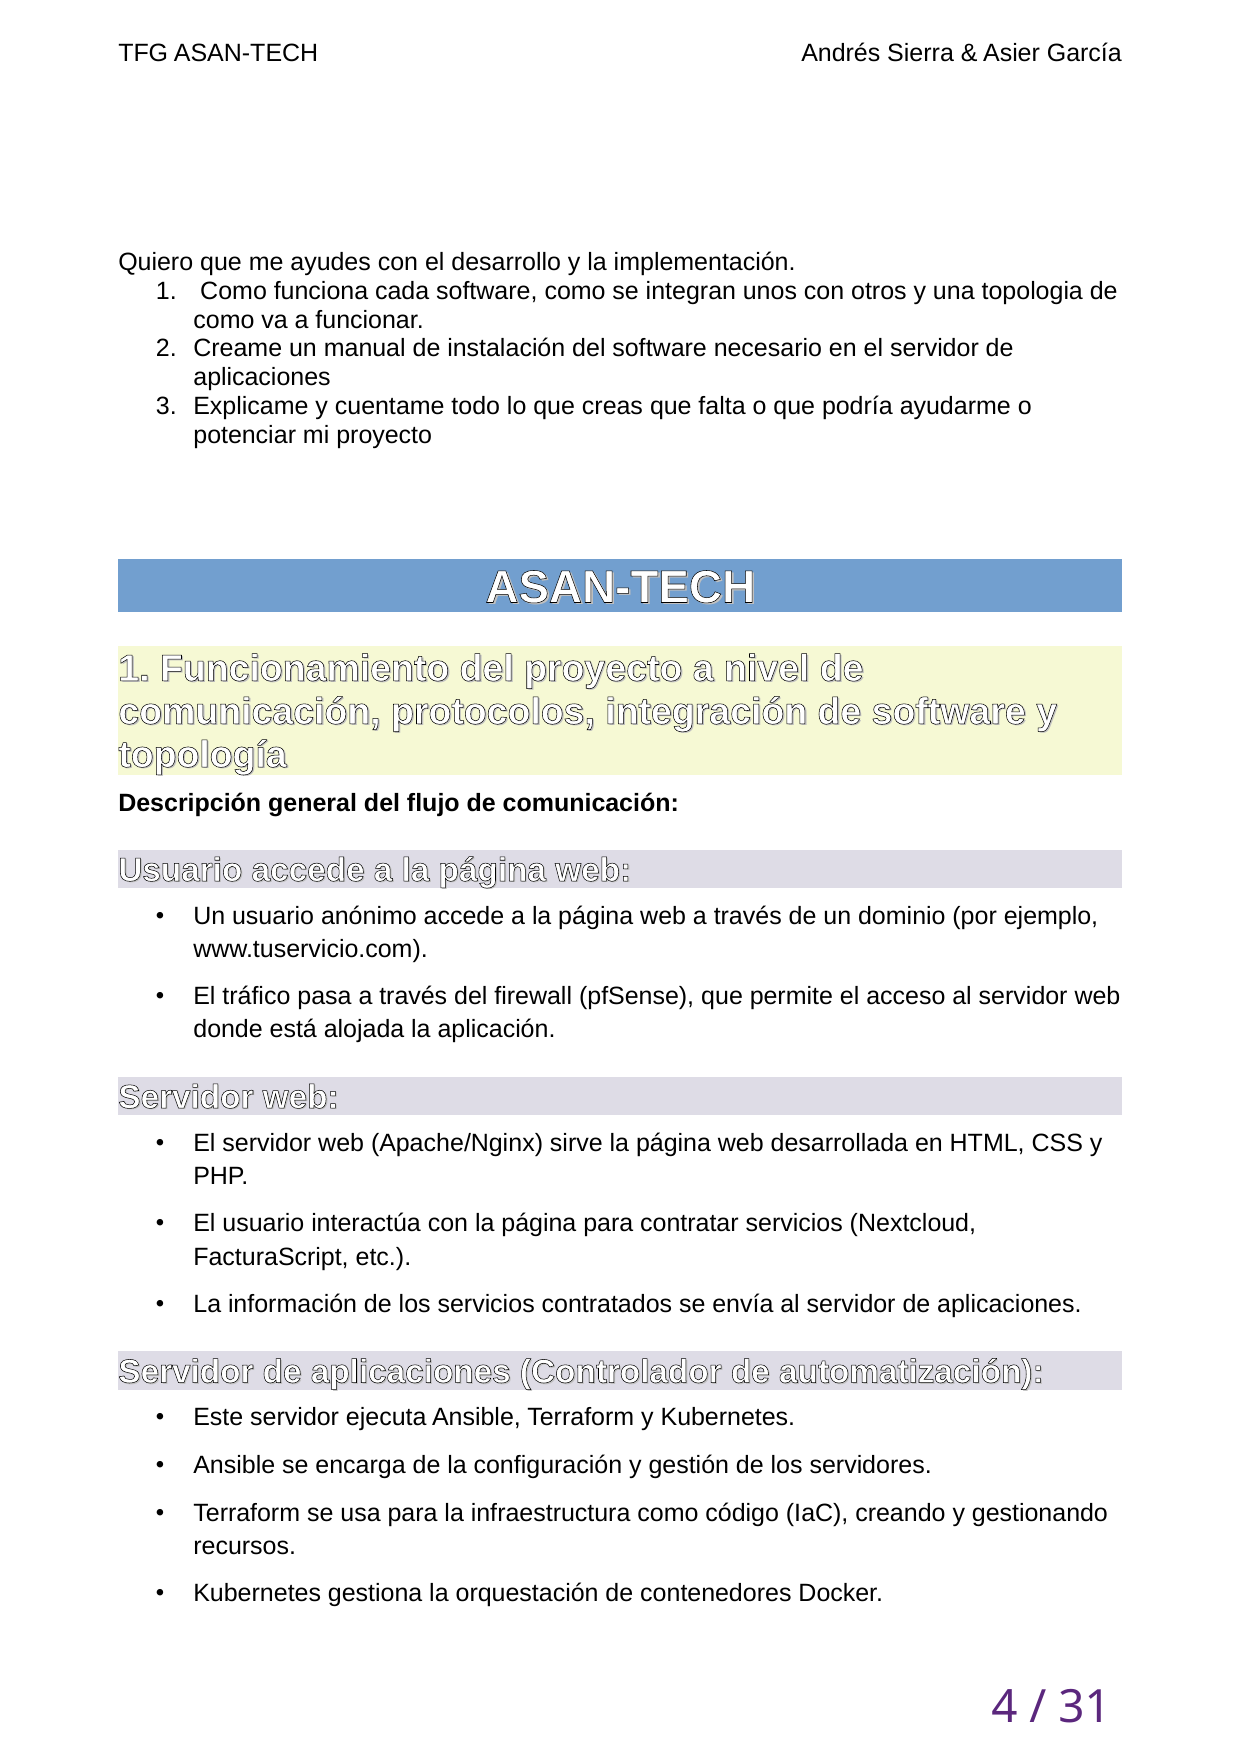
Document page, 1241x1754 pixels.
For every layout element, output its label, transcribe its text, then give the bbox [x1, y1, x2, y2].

list El tráfico pasa a través del firewall (pfSense), que permite el acceso al servidor web donde está alojada la aplicación. [156, 981, 1122, 1043]
list El servidor web (Apache/Nginx) sirve la página web desarrollada en HTML, CSS y PHP. [156, 1128, 1122, 1189]
list Explicame y cuentame todo lo que creas que falta o que podría ayudarme o potenciar mi proyecto [156, 391, 1122, 448]
subtitle Servidor web: [118, 1077, 1122, 1115]
text Descripción general del flujo de comunicación: [118, 787, 1122, 816]
text Quiero que me ayudes con el desarrollo y la implementación. [118, 247, 1122, 276]
list La información de los servicios contratados se envía al servidor de aplicaciones. [156, 1289, 1122, 1318]
list Creame un manual de instalación del software necesario en el servidor de aplicaciones [156, 333, 1122, 391]
subtitle 1. Funcionamiento del proyecto a nivel de comunicación, protocolos, integración de software y topología [118, 646, 1122, 775]
subtitle Servidor de aplicaciones (Controlador de automatización): [118, 1351, 1122, 1390]
subtitle ASAN-TECH [118, 559, 1122, 612]
list Terraform se usa para la infraestructura como código (IaC), creando y gestionando recursos. [156, 1498, 1122, 1559]
list Este servidor ejecuta Ansible, Terraform y Kubernetes. [156, 1402, 1122, 1431]
subtitle Usuario accede a la página web: [118, 850, 1122, 888]
list Ansible se encarga de la configuración y gestión de los servidores. [156, 1450, 1122, 1479]
list Un usuario anónimo accede a la página web a través de un dominio (por ejemplo, www.tuservicio.com). [156, 901, 1122, 962]
list Kubernetes gestiona la orquestación de contenedores Docker. [156, 1578, 1122, 1607]
list El usuario interactúa con la página para contratar servicios (Nextcloud, FacturaScript, etc.). [156, 1208, 1122, 1270]
list Como funciona cada software, como se integran unos con otros y una topologia de como va a funcionar. [156, 276, 1122, 333]
